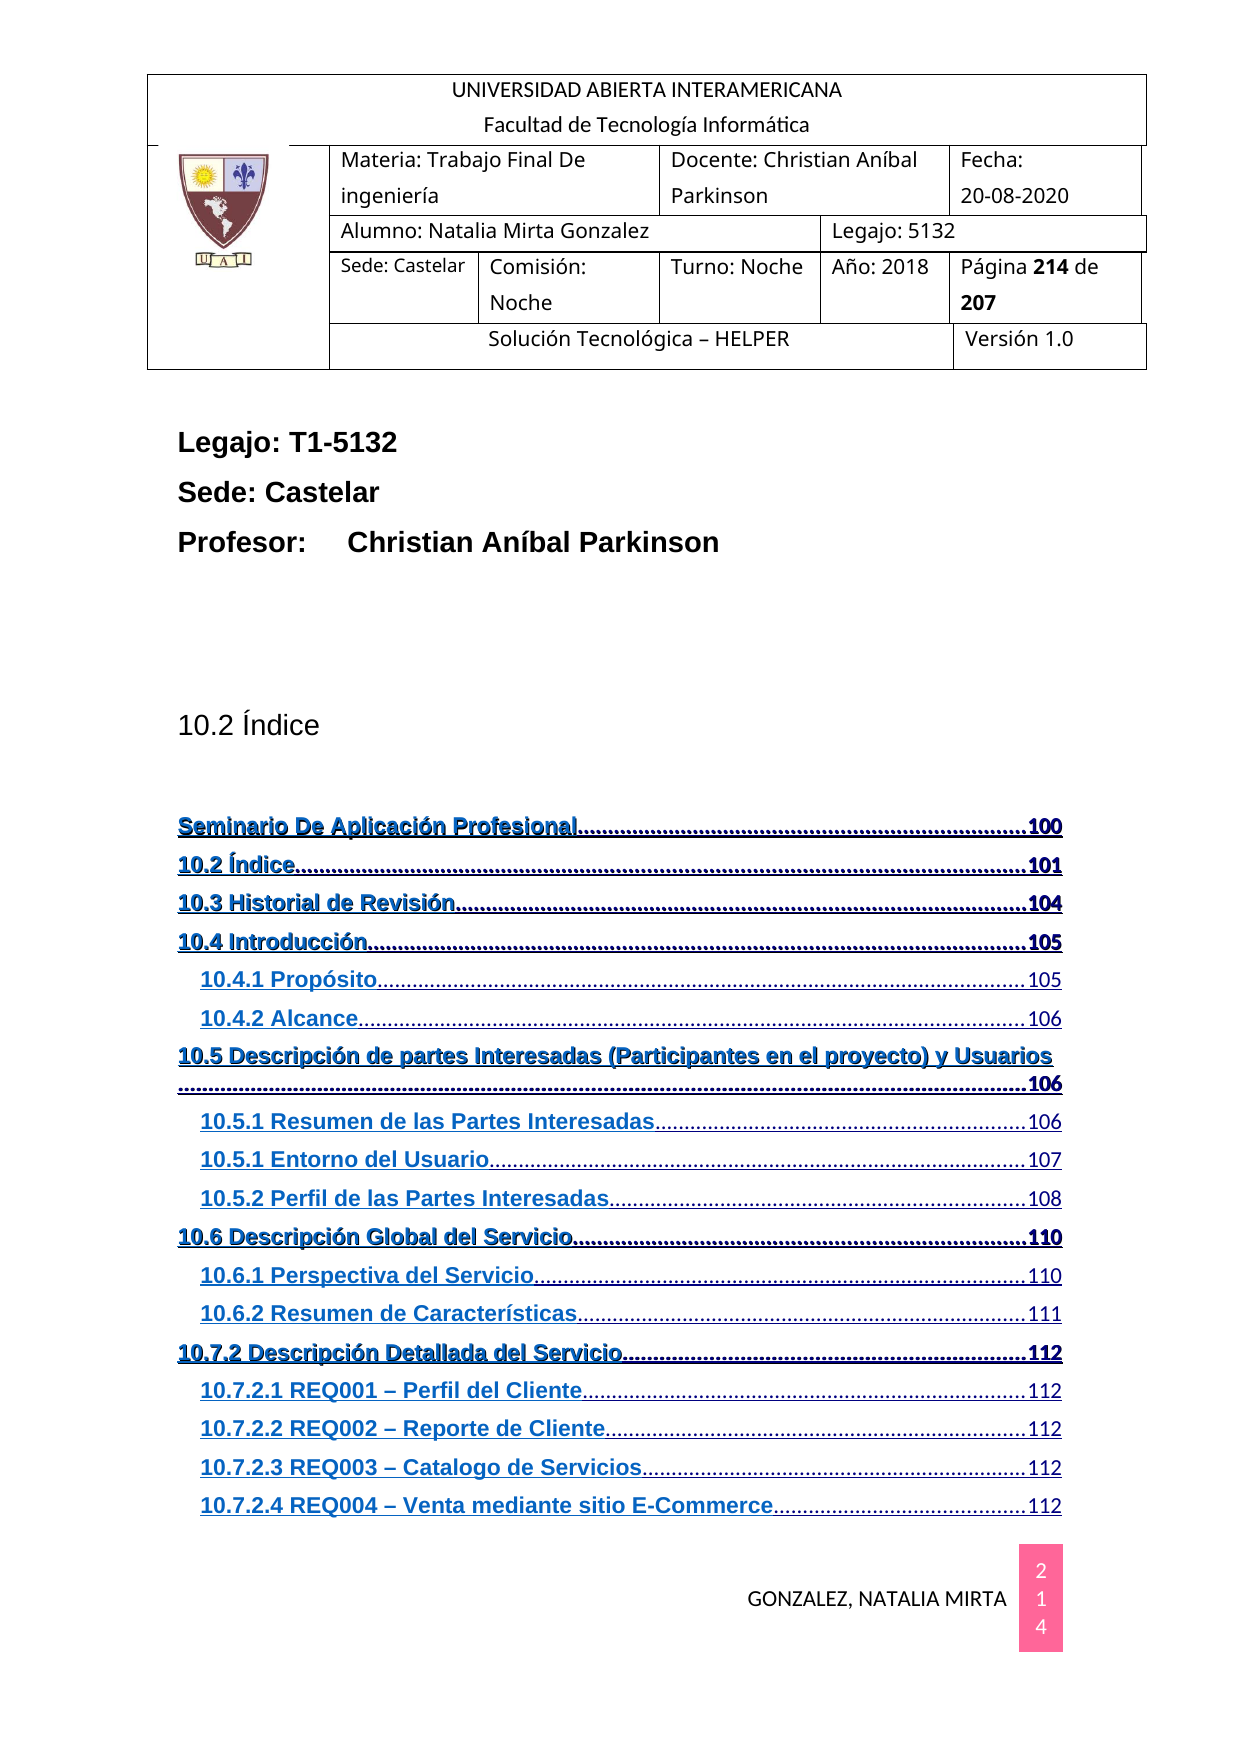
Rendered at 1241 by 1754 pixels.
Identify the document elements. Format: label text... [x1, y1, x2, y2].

text Seminario De Aplicación Profesional 100 [177, 812, 1063, 836]
text 10.4.1 Propósito 105 [200, 965, 1063, 993]
text 10.5.2 Perfil de las Partes Interesadas 108 [200, 1184, 1063, 1212]
text 10.6 Descripción Global del Servicio 110 [177, 1222, 1063, 1247]
text Sede: Castelar [177, 475, 1063, 509]
text 10.3 Historial de Revisión 104 [177, 888, 1063, 913]
text 10.5.1 Resumen de las Partes Interesadas 106 [200, 1107, 1063, 1135]
text 10.7.2.3 REQ003 – Catalogo de Servicios 112 [200, 1453, 1063, 1481]
subtitle 10.2 Índice [177, 708, 1063, 741]
text 10.7.2 Descripción Detallada del Servicio 112 [177, 1338, 1063, 1362]
text Legajo: T1-5132 [177, 425, 1063, 458]
text 10.7.2.1 REQ001 – Perfil del Cliente 112 [200, 1376, 1063, 1404]
text 10.7.2.4 REQ004 – Venta mediante sitio E-Commerce 112 [200, 1491, 1063, 1519]
text [177, 913, 1063, 917]
text 10.4 Introducción 105 [177, 927, 1063, 952]
text 10.4.2 Alcance 106 [200, 1004, 1063, 1032]
text 10.7.2.2 REQ002 – Reporte de Cliente 112 [200, 1414, 1063, 1443]
text 10.5 Descripción de partes Interesadas (Participantes en el proyecto) y Usuarios 106 [177, 1042, 1063, 1094]
text Profesor: Christian Aníbal Parkinson [177, 525, 1063, 559]
text 10.5.1 Entorno del Usuario 107 [200, 1146, 1063, 1173]
text 10.6.2 Resumen de Características 111 [200, 1299, 1063, 1327]
text 10.2 Índice 101 [177, 850, 1063, 875]
text 10.6.1 Perspectiva del Servicio 110 [200, 1261, 1063, 1289]
